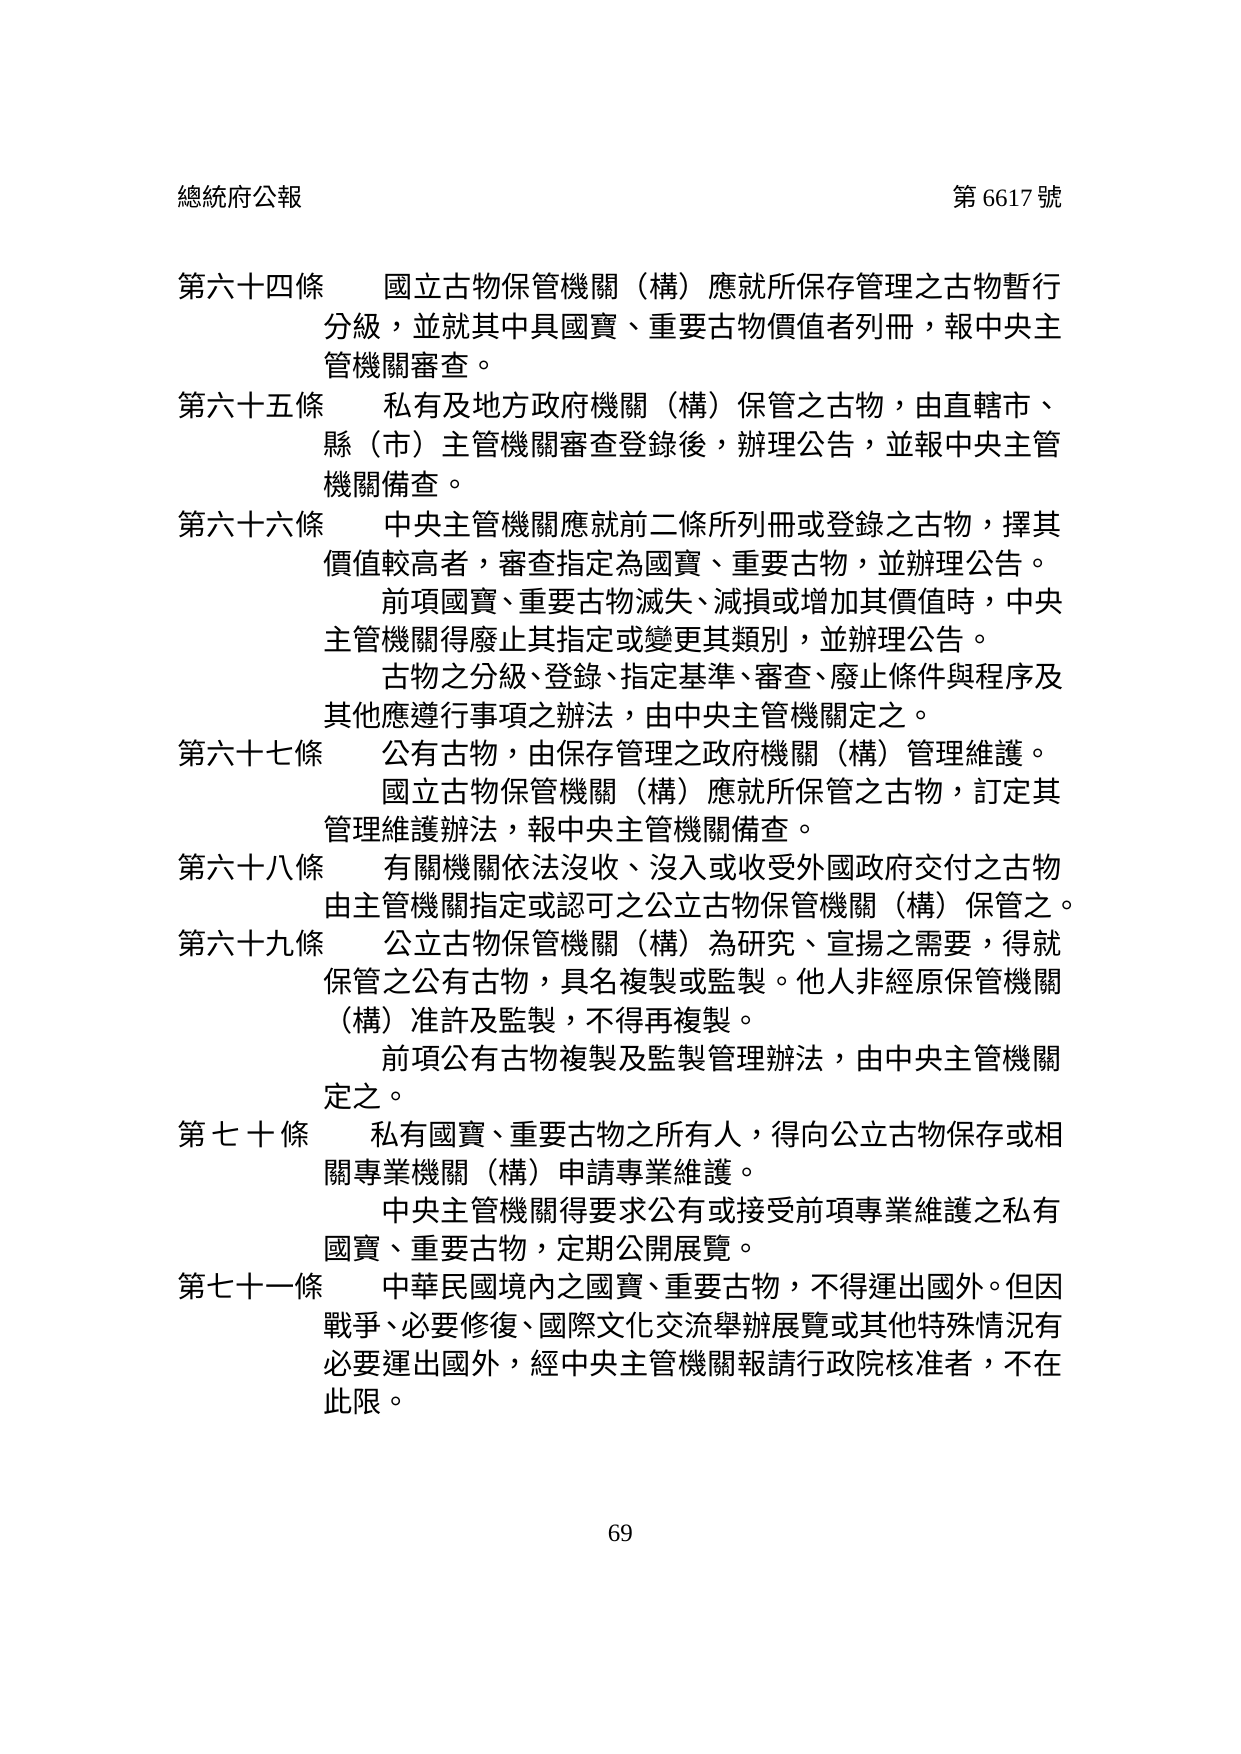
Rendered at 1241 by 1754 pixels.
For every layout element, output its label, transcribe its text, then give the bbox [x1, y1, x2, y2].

text 中央主管機關得要求公有或接受前項專業維護之私有國寶、重要古物，定期公開展覽。 [323, 1191, 1063, 1267]
text 前項公有古物複製及監製管理辦法，由中央主管機關定之。 [323, 1039, 1063, 1115]
text 第六十六條 中央主管機關應就前二條所列冊或登錄之古物，擇其價值較高者，審查指定為國寶、重要古物，並辦理公告。 [177, 503, 1063, 582]
text 第六十八條 有關機關依法沒收、沒入或收受外國政府交付之古物，由主管機關指定或認可之公立古物保管機關（構）保管之。 [177, 848, 1063, 924]
text 國立古物保管機關（構）應就所保管之古物，訂定其管理維護辦法，報中央主管機關備查。 [323, 772, 1063, 848]
text 第六十四條 國立古物保管機關（構）應就所保存管理之古物暫行分級，並就其中具國寶、重要古物價值者列冊，報中央主管機關審查。 [177, 266, 1063, 384]
text 第六十七條 公有古物，由保存管理之政府機關（構）管理維護。 [177, 734, 1063, 772]
text 第六十五條 私有及地方政府機關（構）保管之古物，由直轄市、縣（市）主管機關審查登錄後，辦理公告，並報中央主管機關備查。 [177, 384, 1063, 503]
text 第七十一條 中華民國境內之國寶、重要古物，不得運出國外。但因戰爭、必要修復、國際文化交流舉辦展覽或其他特殊情況有必要運出國外，經中央主管機關報請行政院核准者，不在此限。 [177, 1267, 1063, 1420]
text 第六十九條 公立古物保管機關（構）為研究、宣揚之需要，得就保管之公有古物，具名複製或監製。他人非經原保管機關（構）准許及監製，不得再複製。 [177, 924, 1063, 1039]
text 古物之分級、登錄、指定基準、審查、廢止條件與程序及其他應遵行事項之辦法，由中央主管機關定之。 [323, 657, 1063, 734]
text 第七十條 私有國寶、重要古物之所有人，得向公立古物保存或相關專業機關（構）申請專業維護。 [177, 1115, 1063, 1191]
text 前項國寶、重要古物滅失、減損或增加其價值時，中央主管機關得廢止其指定或變更其類別，並辦理公告。 [323, 582, 1063, 657]
